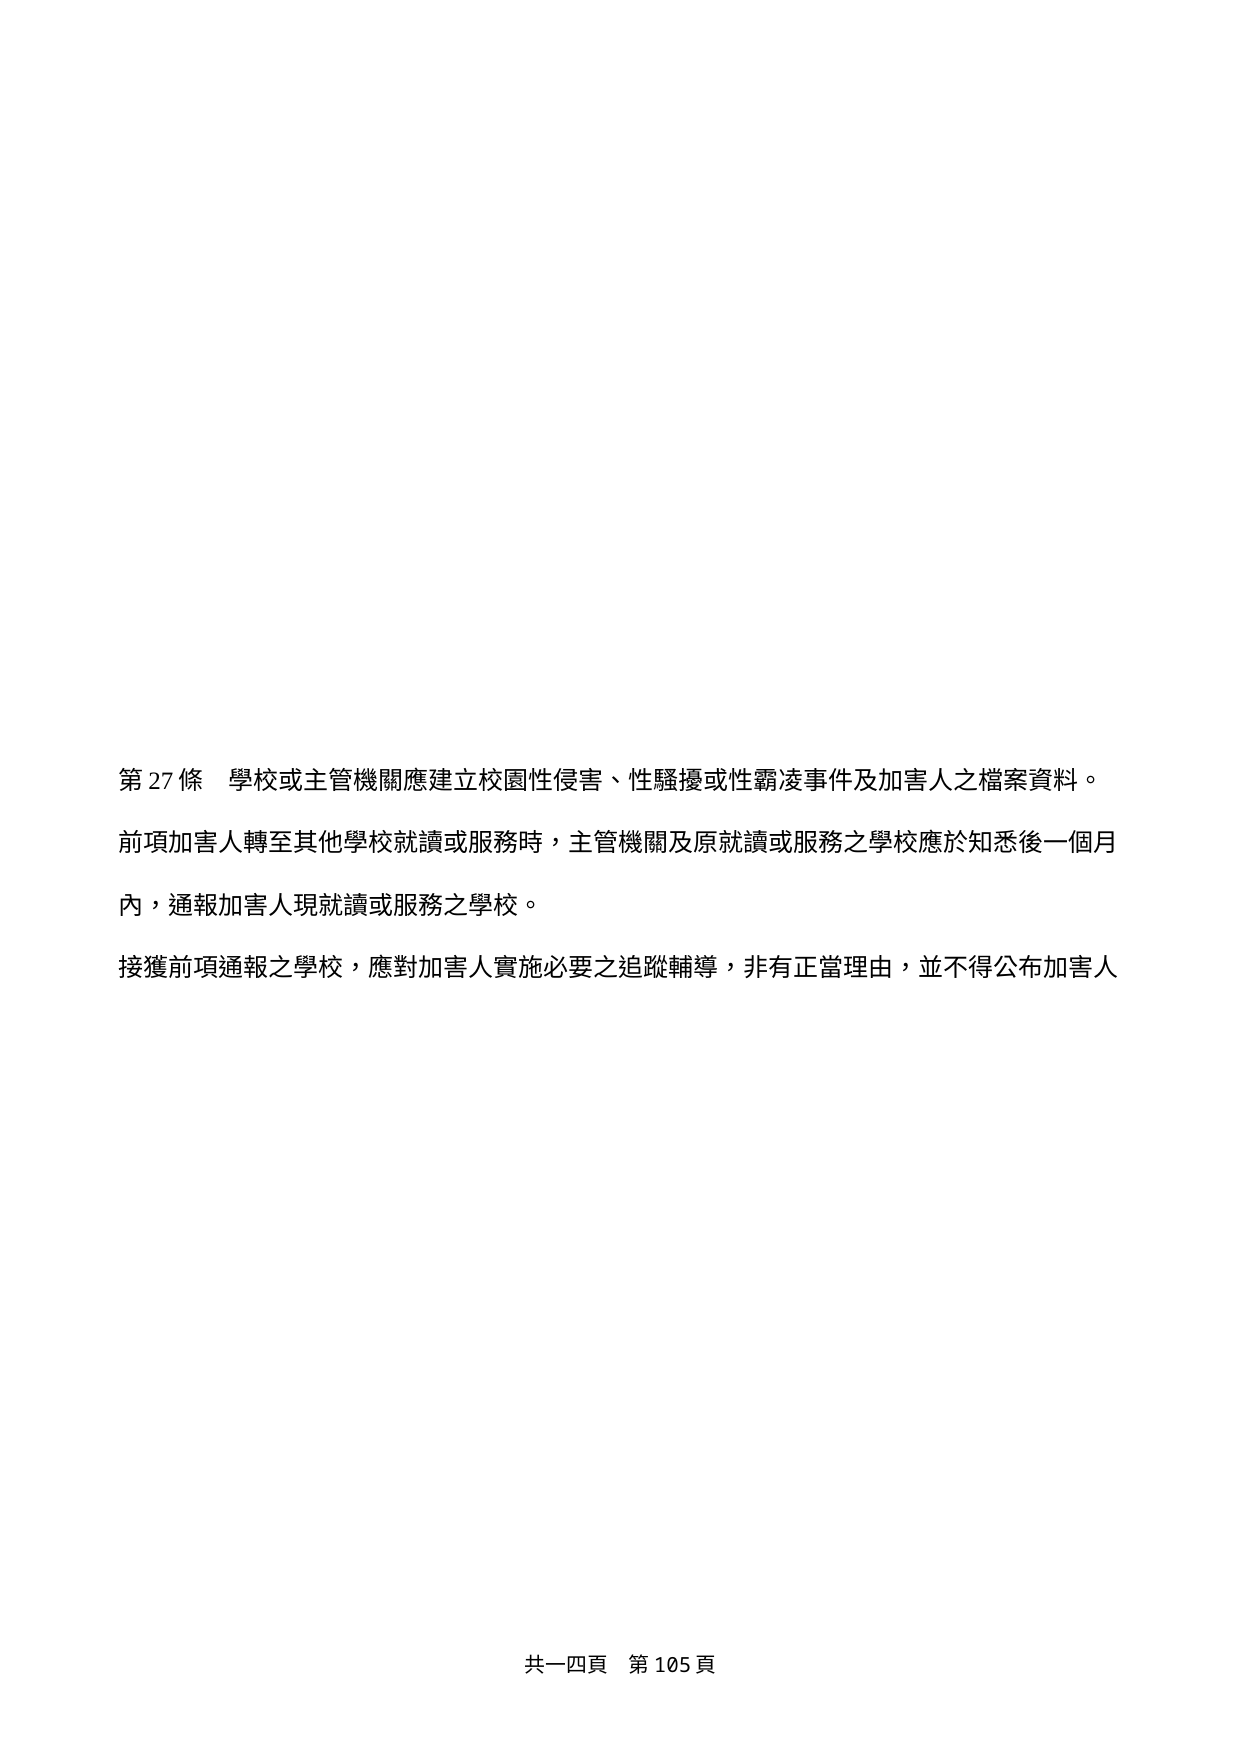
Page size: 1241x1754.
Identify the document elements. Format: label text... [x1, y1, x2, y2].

text 第27條 學校或主管機關應建立校園性侵害、性騷擾或性霸凌事件及加害人之檔案資料。 [118, 737, 1122, 799]
text 接獲前項通報之學校，應對加害人實施必要之追蹤輔導，非有正當理由，並不得公布加害人 [118, 924, 1122, 987]
text 前項加害人轉至其他學校就讀或服務時，主管機關及原就讀或服務之學校應於知悉後一個月內，通報加害人現就讀或服務之學校。 [118, 799, 1122, 924]
